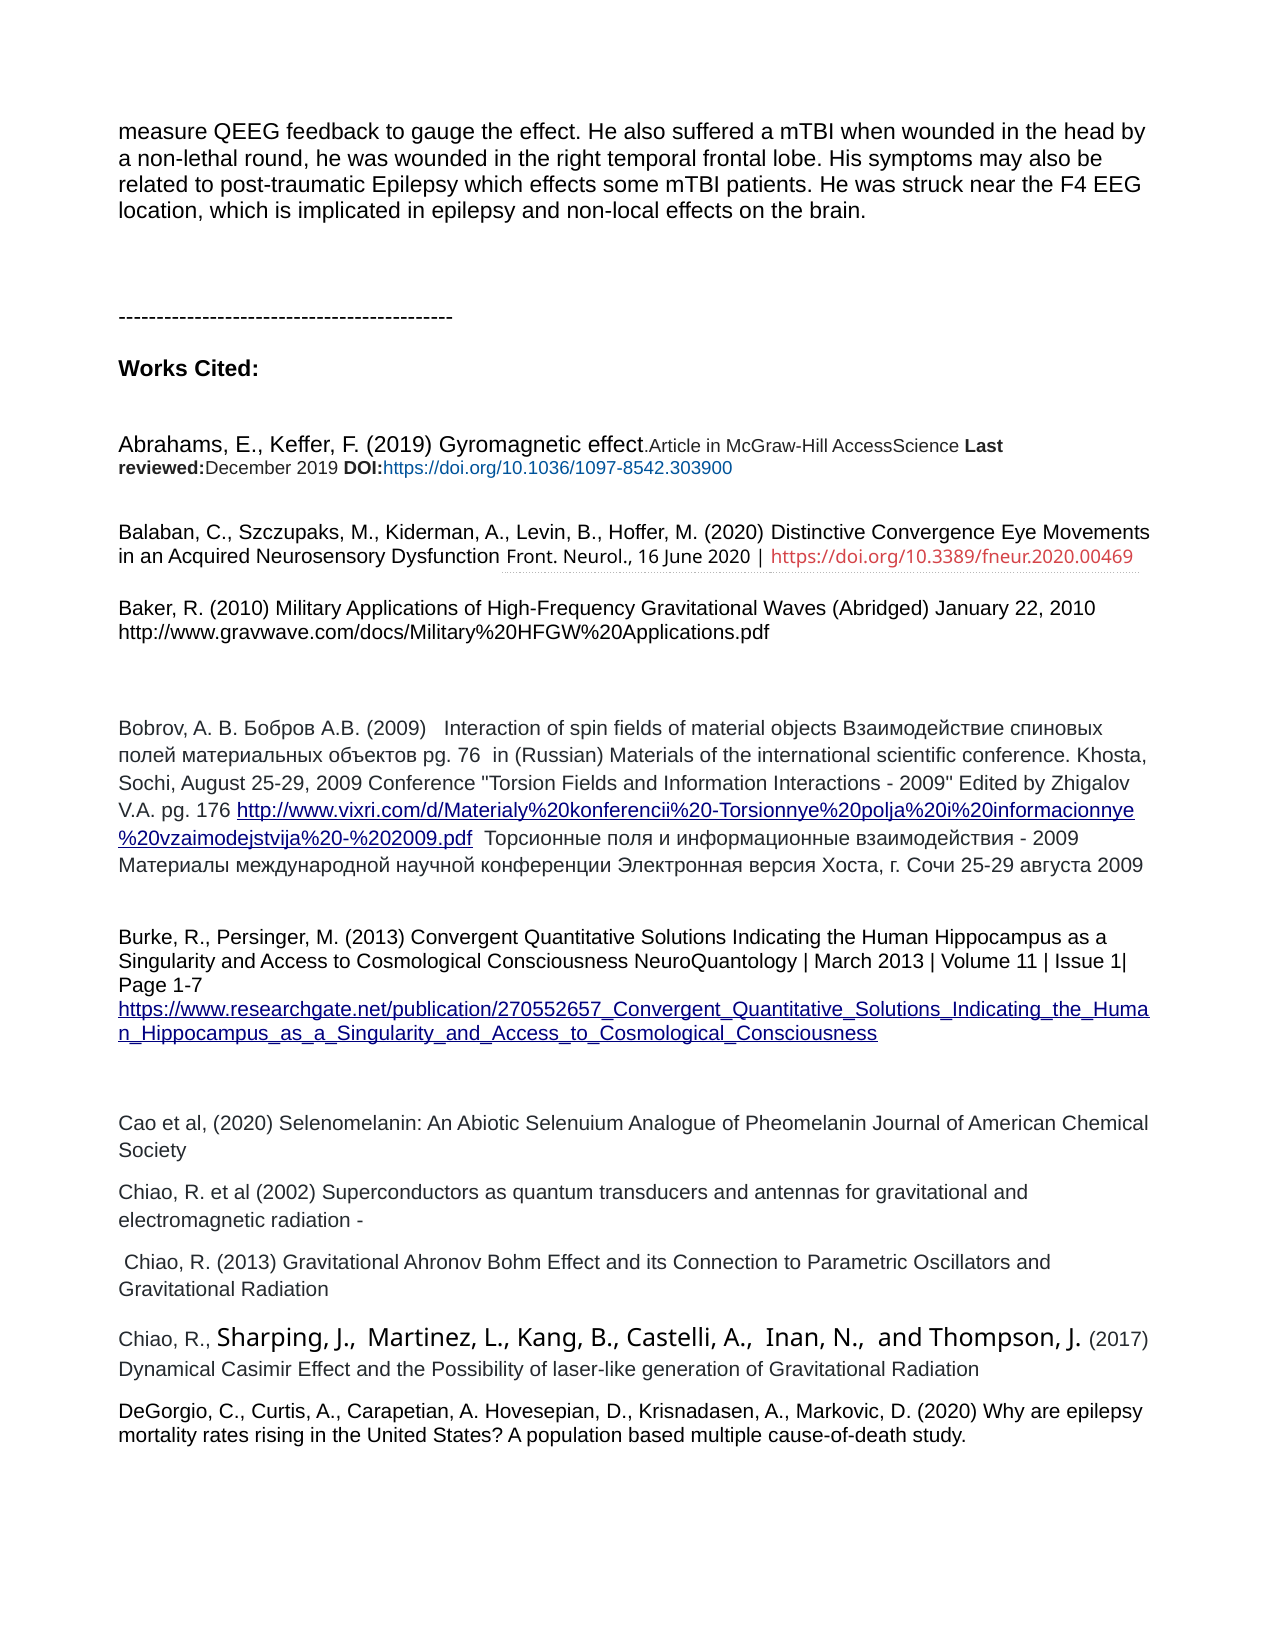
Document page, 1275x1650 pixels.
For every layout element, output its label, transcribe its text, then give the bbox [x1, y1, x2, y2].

text Chiao, R. et al (2002) Superconductors as quantum transducers and antennas for gravitational and electromagnetic radiation - [118, 1180, 1157, 1231]
text Burke, R., Persinger, M. (2013) Convergent Quantitative Solutions Indicating the Human Hippocampus as a Singularity and Access to Cosmological Consciousness NeuroQuantology | March 2013 | Volume 11 | Issue 1| Page 1-7 https://www.researchgate.net/publication/270552657_Convergent_Quantitative_Solutions_Indicating_the_Human_Hippocampus_as_a_Singularity_and_Access_to_Cosmological_Consciousness [118, 924, 1157, 1044]
subtitle Abrahams, E., Keffer, F. (2019) Gyromagnetic effect.Article in McGraw-Hill AccessScience Last reviewed:December 2019 DOI:https://doi.org/10.1036/1097-8542.303900 [118, 431, 1157, 478]
text Chiao, R. (2013) Gravitational Ahronov Bohm Effect and its Connection to Parametric Oscillators and Gravitational Radiation [118, 1249, 1157, 1301]
text Bobrov, A. B. Бобров А.В. (2009) Interaction of spin fields of material objects Взаимодействие спиновых полей материальных объектов pg. 76 in (Russian) Materials of the international scientific conference. Khosta, Sochi, August 25-29, 2009 Conference "Torsion Fields and Information Interactions - 2009" Edited by Zhigalov V.A. pg. 176 http://www.vixri.com/d/Materialy%20konferencii%20-Torsionnye%20polja%20i%20informacionnye%20vzaimodejstvija%20-%202009.pdf Торсионные поля и информационные взаимодействия - 2009 Материалы международной научной конференции Электронная версия Хоста, г. Сочи 25-29 августа 2009 [118, 716, 1157, 877]
text Cao et al, (2020) Selenomelanin: An Abiotic Selenuium Analogue of Pheomelanin Journal of American Chemical Society [118, 1110, 1157, 1162]
text measure QEEG feedback to gauge the effect. He also suffered a mTBI when wounded in the head by a non-lethal round, he was wounded in the right temporal frontal lobe. His symptoms may also be related to post-traumatic Epilepsy which effects some mTBI patients. He was struck near the F4 EEG location, which is implicated in epilepsy and non-local effects on the brain. [118, 118, 1157, 223]
text -------------------------------------------- [118, 303, 1157, 329]
text Chiao, R., Sharping, J., Martinez, L., Kang, B., Castelli, A., Inan, N., and Thompson, J. (2017) Dynamical Casimir Effect and the Possibility of laser-like generation of Gravitational Radiation [118, 1319, 1157, 1381]
text DeGorgio, C., Curtis, A., Carapetian, A. Hovesepian, D., Krisnadasen, A., Markovic, D. (2020) Why are epilepsy mortality rates rising in the United States? A population based multiple cause-of-death study. [118, 1399, 1157, 1447]
text Balaban, C., Szczupaks, M., Kiderman, A., Levin, B., Hoffer, M. (2020) Distinctive Convergence Eye Movements in an Acquired Neurosensory Dysfunction Front. Neurol., 16 June 2020 | https://doi.org/10.3389/fneur.2020.00469 [118, 520, 1157, 572]
text Baker, R. (2010) Military Applications of High-Frequency Gravitational Waves (Abridged) January 22, 2010 http://www.gravwave.com/docs/Military%20HFGW%20Applications.pdf [118, 596, 1157, 644]
text Works Cited: [118, 355, 1157, 382]
